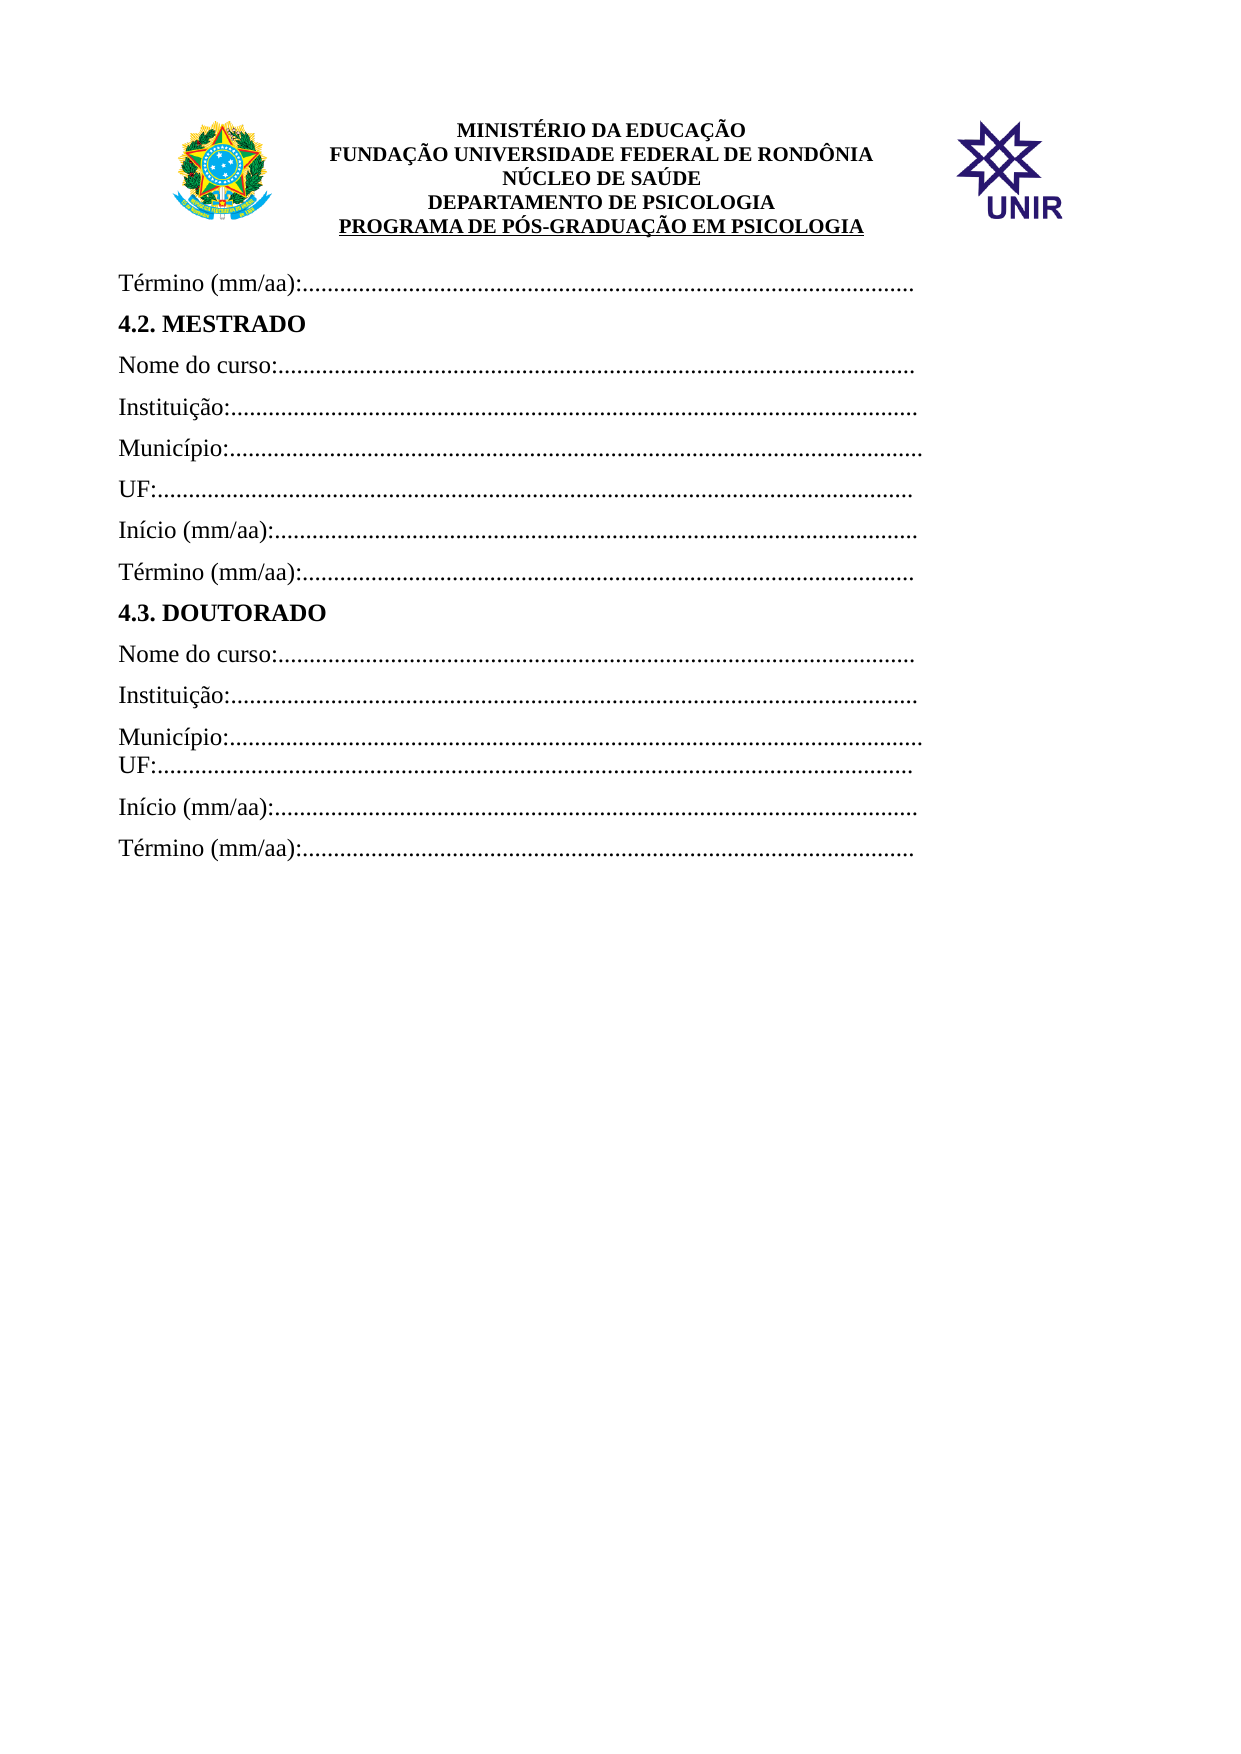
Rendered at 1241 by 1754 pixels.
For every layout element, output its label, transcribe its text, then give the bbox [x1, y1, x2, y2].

text Instituição:.............................................................................................................. [118, 680, 1122, 709]
text 4.2. MESTRADO [118, 309, 1122, 338]
text Início (mm/aa):....................................................................................................... [118, 792, 1122, 820]
text Nome do curso:...................................................................................................... [118, 639, 1122, 668]
text 4.3. DOUTORADO [118, 598, 1122, 627]
text Município:............................................................................................................... UF:......................................................................................................................... [118, 722, 1122, 779]
text UF:......................................................................................................................... [118, 474, 1122, 503]
picture [956, 120, 1063, 219]
picture [172, 121, 272, 220]
text Início (mm/aa):....................................................................................................... [118, 515, 1122, 544]
text Término (mm/aa):.................................................................................................. [118, 268, 1122, 297]
text Município:............................................................................................................... [118, 433, 1122, 462]
text Término (mm/aa):.................................................................................................. [118, 557, 1122, 585]
text Instituição:.............................................................................................................. [118, 392, 1122, 420]
text Término (mm/aa):.................................................................................................. [118, 833, 1122, 862]
text Nome do curso:...................................................................................................... [118, 350, 1122, 379]
picture [238, 196, 272, 220]
